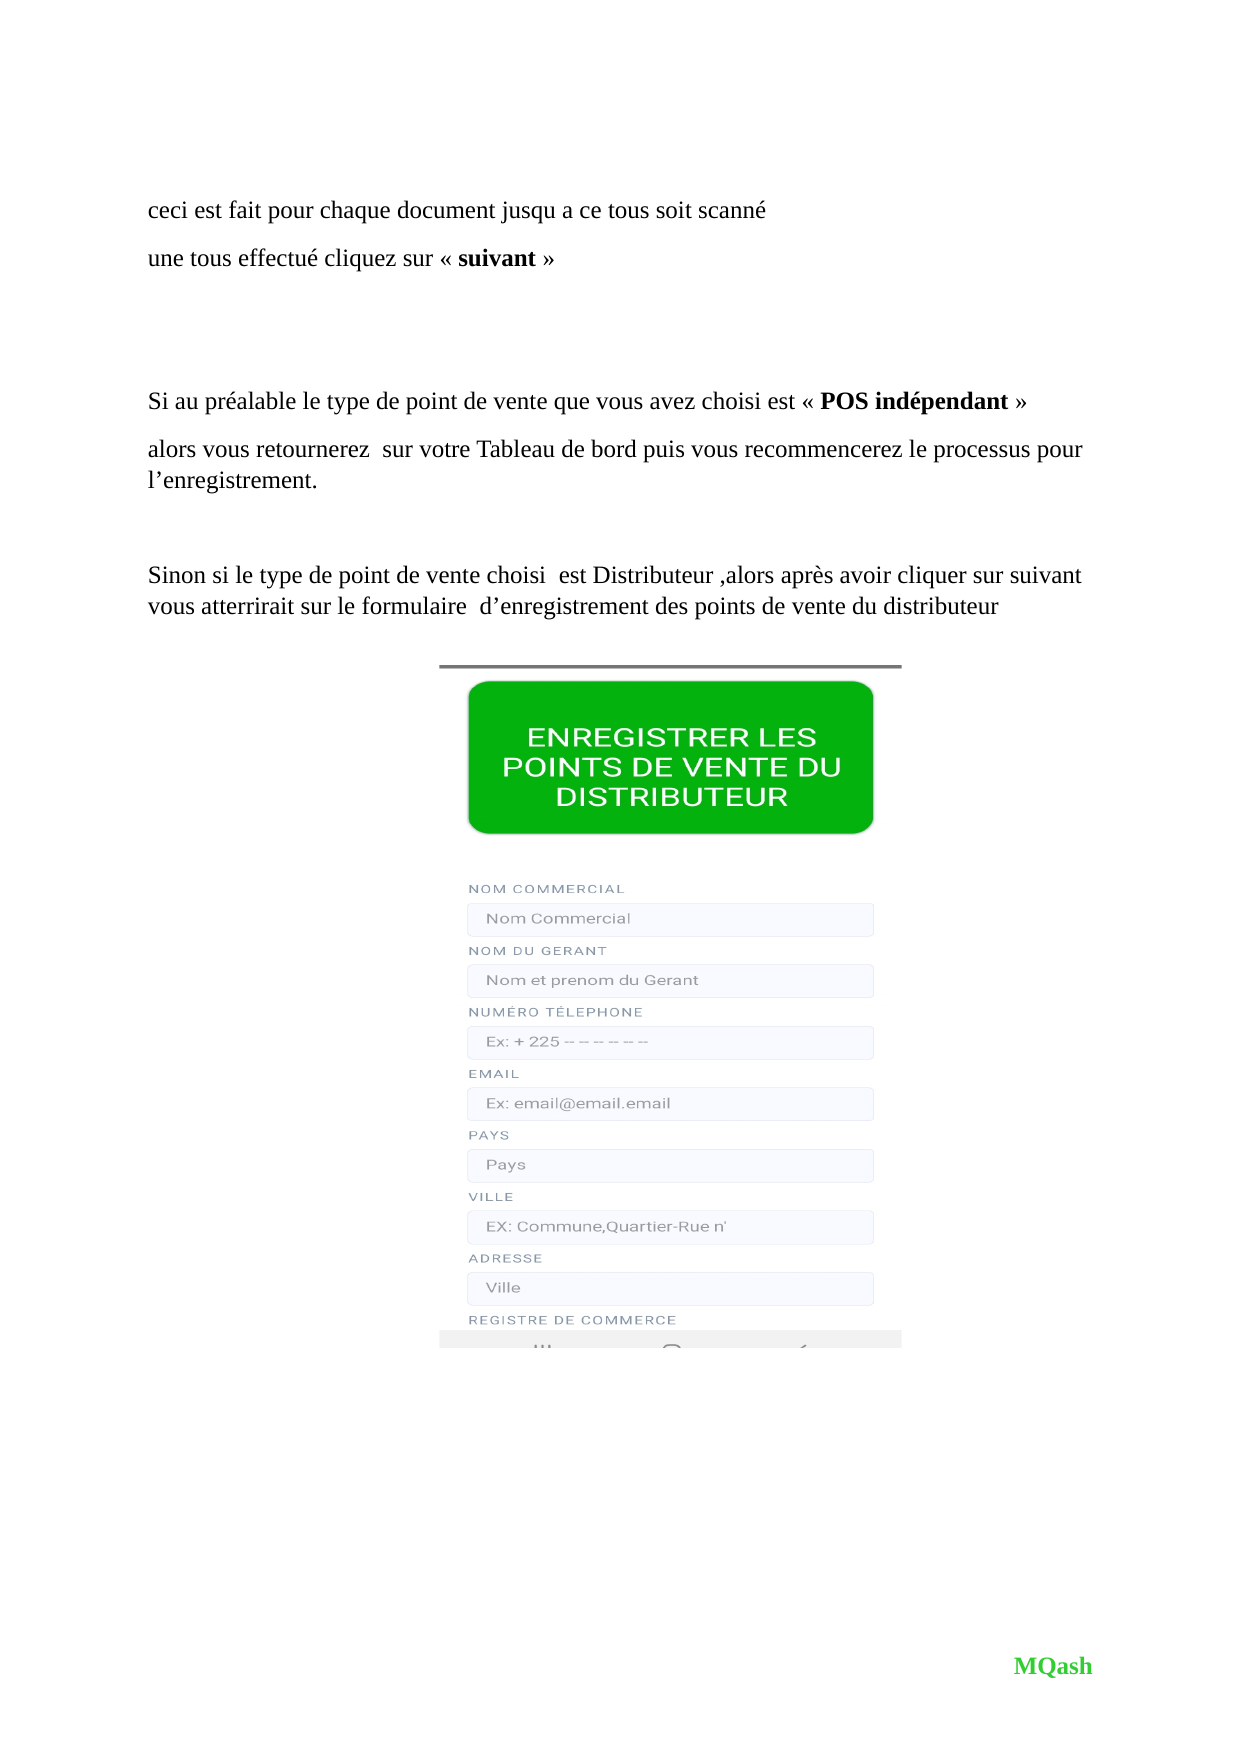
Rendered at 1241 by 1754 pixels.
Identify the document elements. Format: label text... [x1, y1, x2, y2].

text Sinon si le type de point de vente choisi est Distributeur ,alors après avoir cliquer sur suivant vous atterrirait sur le formulaire d’enregistrement des points de vente du distributeur [148, 560, 1093, 620]
text alors vous retournerez sur votre Tableau de bord puis vous recommencerez le processus pour l’enregistrement. [148, 434, 1093, 494]
picture [439, 665, 902, 1348]
text une tous effectué cliquez sur « suivant » [148, 243, 1093, 272]
text Si au préalable le type de point de vente que vous avez choisi est « POS indépendant » [148, 386, 1093, 415]
text ceci est fait pour chaque document jusqu a ce tous soit scanné [148, 195, 1093, 224]
